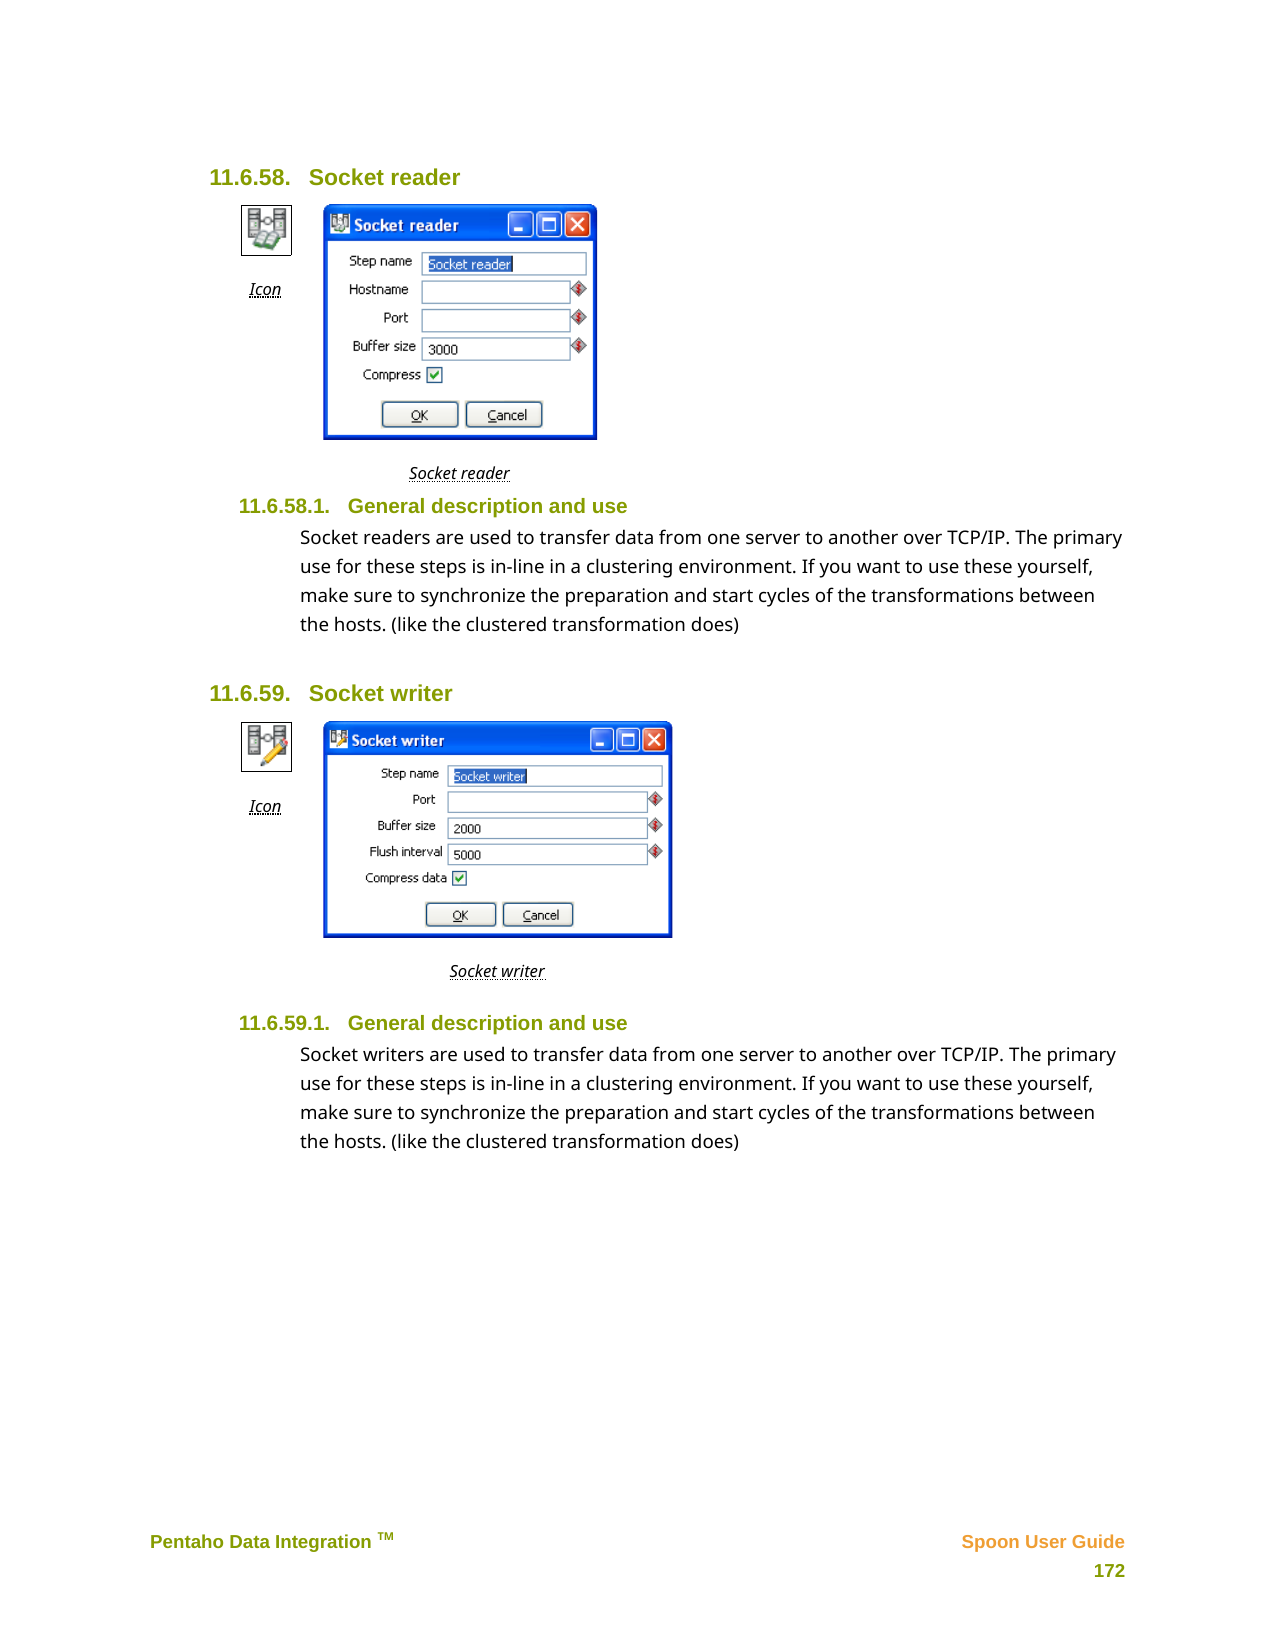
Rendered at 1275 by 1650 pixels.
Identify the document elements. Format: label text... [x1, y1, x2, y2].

text Icon [240, 277, 292, 300]
text Icon [240, 794, 292, 817]
picture [323, 721, 673, 938]
text Socket readers are used to transfer data from one server to another over TCP/IP. The primary use for these steps is in-line in a clustering environment. If you want to use these yourself, make sure to synchronize the preparation and start cycles of the transformations between the hosts. (like the clustered transformation does) [300, 521, 1125, 638]
subtitle General description and use [239, 1002, 1125, 1037]
picture [244, 724, 288, 769]
text Socket writer [323, 960, 672, 983]
text Socket reader [323, 462, 597, 485]
picture [244, 207, 288, 252]
subtitle General description and use [239, 486, 1125, 520]
subtitle Socket reader [209, 157, 1125, 192]
picture [323, 204, 598, 440]
subtitle Socket writer [209, 674, 1125, 709]
text Socket writers are used to transfer data from one server to another over TCP/IP. The primary use for these steps is in-line in a clustering environment. If you want to use these yourself, make sure to synchronize the preparation and start cycles of the transformations between the hosts. (like the clustered transformation does) [300, 1038, 1125, 1154]
